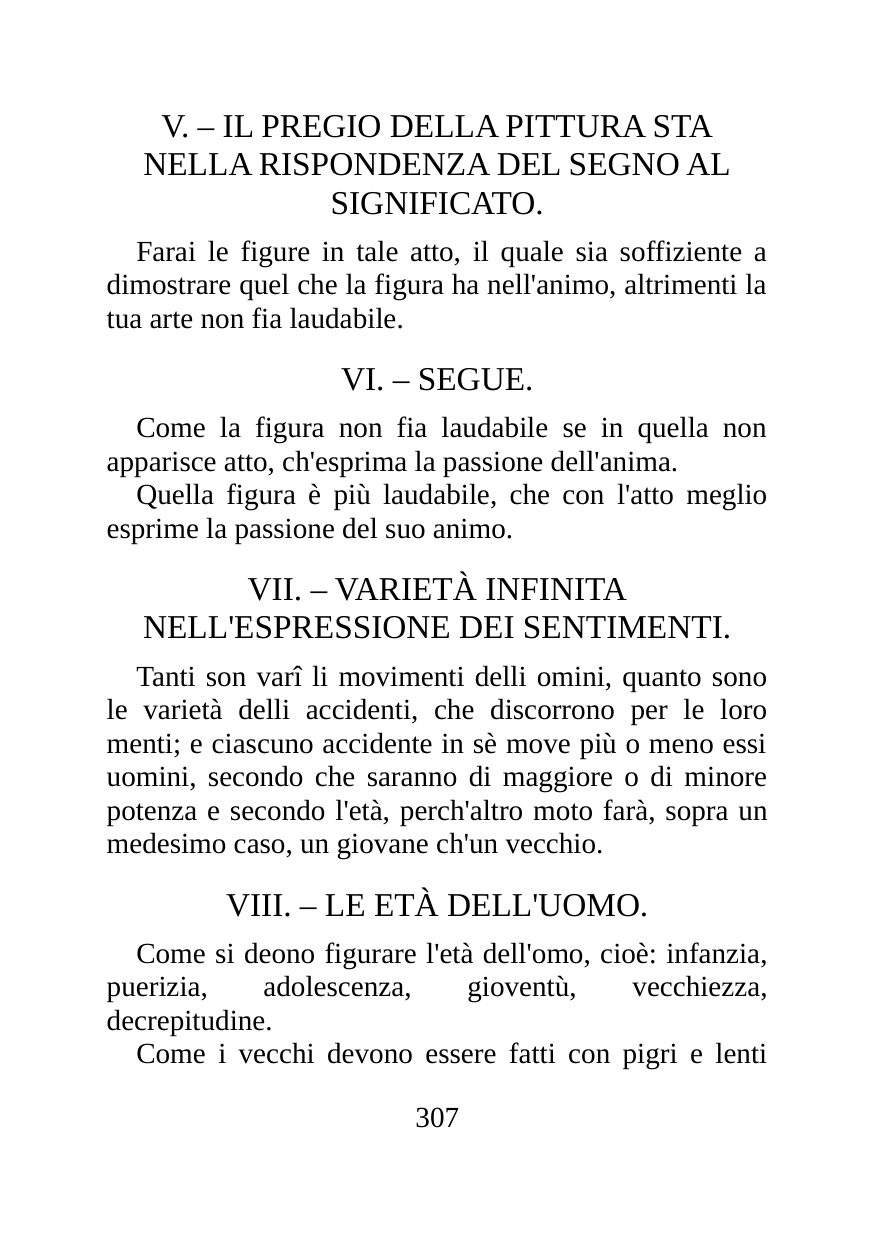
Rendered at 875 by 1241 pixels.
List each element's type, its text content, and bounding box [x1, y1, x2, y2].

text Quella figura è più laudabile, che con l'atto meglio esprime la passione del suo animo. [106, 477, 768, 544]
text Come si deono figurare l'età dell'omo, cioè: infanzia, puerizia, adolescenza, gioventù, vecchiezza, decrepitudine. [106, 936, 768, 1036]
text Come i vecchi devono essere fatti con pigri e lenti [106, 1036, 768, 1070]
text Farai le figure in tale atto, il quale sia soffiziente a dimostrare quel che la figura ha nell'animo, altrimenti la tua arte non fia laudabile. [106, 234, 768, 334]
subtitle VII. ‒ VARIETÀ INFINITA NELL'ESPRESSIONE DEI SENTIMENTI. [106, 569, 768, 646]
subtitle V. ‒ IL PREGIO DELLA PITTURA STA NELLA RISPONDENZA DEL SEGNO AL SIGNIFICATO. [106, 106, 768, 221]
subtitle VIII. ‒ LE ETÀ DELL'UOMO. [106, 885, 768, 923]
text Come la figura non fia laudabile se in quella non apparisce atto, ch'esprima la passione dell'anima. [106, 410, 768, 477]
text Tanti son varî li movimenti delli omini, quanto sono le varietà delli accidenti, che discorrono per le loro menti; e ciascuno accidente in sè move più o meno essi uomini, secondo che saranno di maggiore o di minore potenza e secondo l'età, perch'altro moto farà, sopra un medesimo caso, un giovane ch'un vecchio. [106, 659, 768, 860]
subtitle VI. ‒ SEGUE. [106, 359, 768, 398]
